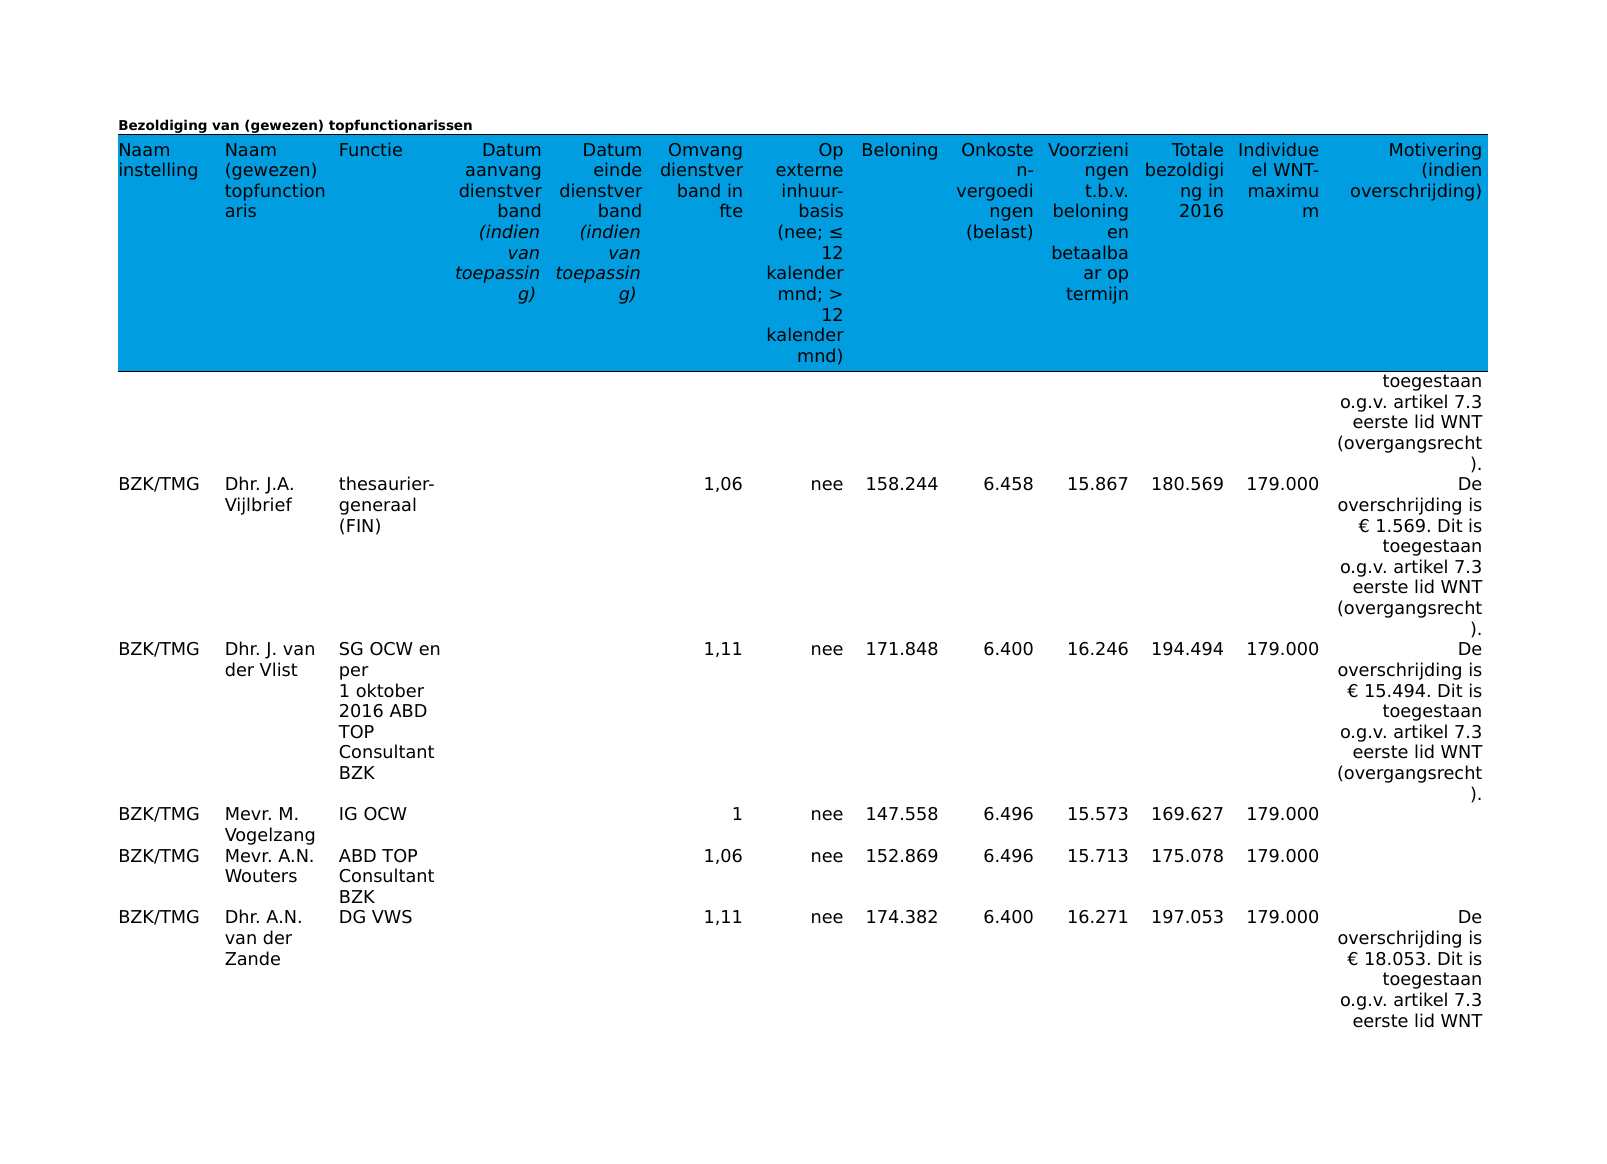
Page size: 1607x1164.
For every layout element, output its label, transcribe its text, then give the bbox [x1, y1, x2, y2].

table_cell Op externe inhuur-basis (nee; ≤ 12 kalendermnd; > 12 kalendermnd) [749, 135, 849, 371]
table_cell 197.053 [1135, 908, 1230, 1031]
table_cell Mevr. A.N. Wouters [219, 846, 333, 907]
table_cell BZK/TMG [118, 908, 219, 1031]
table_cell nee [749, 639, 849, 804]
table_cell 147.558 [849, 804, 944, 846]
table_cell 158.244 [849, 474, 944, 639]
table_cell toegestaan o.g.v. artikel 7.3 eerste lid WNT (overgangsrecht). [1325, 372, 1488, 474]
table_cell Voorzieningen t.b.v. beloningen betaalbaar op termijn [1040, 135, 1135, 371]
table_cell 16.246 [1040, 639, 1135, 804]
table_cell Onkosten-vergoedingen (belast) [944, 135, 1039, 371]
table_cell BZK/TMG [118, 639, 219, 804]
table_cell [447, 804, 547, 846]
table_cell [548, 639, 648, 804]
table_cell 6.458 [944, 474, 1039, 639]
table_cell [648, 372, 749, 474]
table_cell 1,11 [648, 908, 749, 1031]
table_cell Dhr. J. van der Vlist [219, 639, 333, 804]
table_cell 6.400 [944, 639, 1039, 804]
table_cell Functie [333, 135, 447, 371]
table_cell 1 [648, 804, 749, 846]
table_cell nee [749, 474, 849, 639]
table_cell [1230, 372, 1325, 474]
table_cell Motivering (indien overschrijding) [1325, 135, 1488, 371]
table_cell BZK/TMG [118, 804, 219, 846]
table_cell 179.000 [1230, 639, 1325, 804]
table_cell [1135, 372, 1230, 474]
table_cell nee [749, 908, 849, 1031]
table_cell [447, 846, 547, 907]
table_cell [333, 372, 447, 474]
table_cell [219, 372, 333, 474]
table_cell 175.078 [1135, 846, 1230, 907]
table_cell De overschrijding is € 15.494. Dit is toegestaan o.g.v. artikel 7.3 eerste lid WNT (overgangsrecht). [1325, 639, 1488, 804]
table_cell Dhr. J.A. Vijlbrief [219, 474, 333, 639]
table_cell 180.569 [1135, 474, 1230, 639]
table_cell Mevr. M. Vogelzang [219, 804, 333, 846]
table_cell 194.494 [1135, 639, 1230, 804]
table_cell 179.000 [1230, 908, 1325, 1031]
table_cell 16.271 [1040, 908, 1135, 1031]
table_cell nee [749, 846, 849, 907]
table_cell Individueel WNT- maximum [1230, 135, 1325, 371]
table_cell Totale bezoldiging in 2016 [1135, 135, 1230, 371]
table_cell 15.573 [1040, 804, 1135, 846]
table_cell 179.000 [1230, 804, 1325, 846]
table_header Bezoldiging van (gewezen) topfunctionarissen [118, 118, 1488, 134]
table_cell Naam instelling [118, 135, 219, 371]
table_cell Datum einde dienstverband (indien van toepassing) [548, 135, 648, 371]
table_cell [1325, 846, 1488, 907]
table_cell ABD TOP Consultant BZK [333, 846, 447, 907]
table_cell 15.867 [1040, 474, 1135, 639]
table_cell [118, 372, 219, 474]
table_cell DG VWS [333, 908, 447, 1031]
table_cell De overschrijding is € 1.569. Dit is toegestaan o.g.v. artikel 7.3 eerste lid WNT (overgangsrecht). [1325, 474, 1488, 639]
table_cell De overschrijding is € 18.053. Dit is toegestaan o.g.v. artikel 7.3 eerste lid WNT [1325, 908, 1488, 1031]
table_cell [1325, 804, 1488, 846]
table_cell 1,06 [648, 474, 749, 639]
table_cell [447, 372, 547, 474]
table_cell [944, 372, 1039, 474]
table_cell [548, 846, 648, 907]
table_cell [749, 372, 849, 474]
table_cell 174.382 [849, 908, 944, 1031]
table_cell 15.713 [1040, 846, 1135, 907]
table_cell 171.848 [849, 639, 944, 804]
table_cell nee [749, 804, 849, 846]
table_cell Dhr. A.N. van der Zande [219, 908, 333, 1031]
table_cell 6.400 [944, 908, 1039, 1031]
table_cell BZK/TMG [118, 846, 219, 907]
table_cell BZK/TMG [118, 474, 219, 639]
table_cell [548, 474, 648, 639]
table_cell [849, 372, 944, 474]
table_cell 179.000 [1230, 846, 1325, 907]
table_cell 179.000 [1230, 474, 1325, 639]
table_cell [548, 908, 648, 1031]
table_cell 1,11 [648, 639, 749, 804]
table_cell Omvang dienstverband in fte [648, 135, 749, 371]
table_cell 169.627 [1135, 804, 1230, 846]
table_cell Beloning [849, 135, 944, 371]
table_cell [1040, 372, 1135, 474]
table_cell 152.869 [849, 846, 944, 907]
table_cell 6.496 [944, 846, 1039, 907]
table_cell SG OCW en per 1 oktober 2016 ABD TOP Consultant BZK [333, 639, 447, 804]
table_cell IG OCW [333, 804, 447, 846]
table_cell [548, 372, 648, 474]
table_cell thesaurier-generaal (FIN) [333, 474, 447, 639]
table_cell 6.496 [944, 804, 1039, 846]
table_cell [548, 804, 648, 846]
table_cell [447, 639, 547, 804]
table_cell 1,06 [648, 846, 749, 907]
table_cell [447, 908, 547, 1031]
table_cell [447, 474, 547, 639]
table_cell Datum aanvang dienstverband (indien van toepassing) [447, 135, 547, 371]
table_cell Naam (gewezen) topfunctionaris [219, 135, 333, 371]
